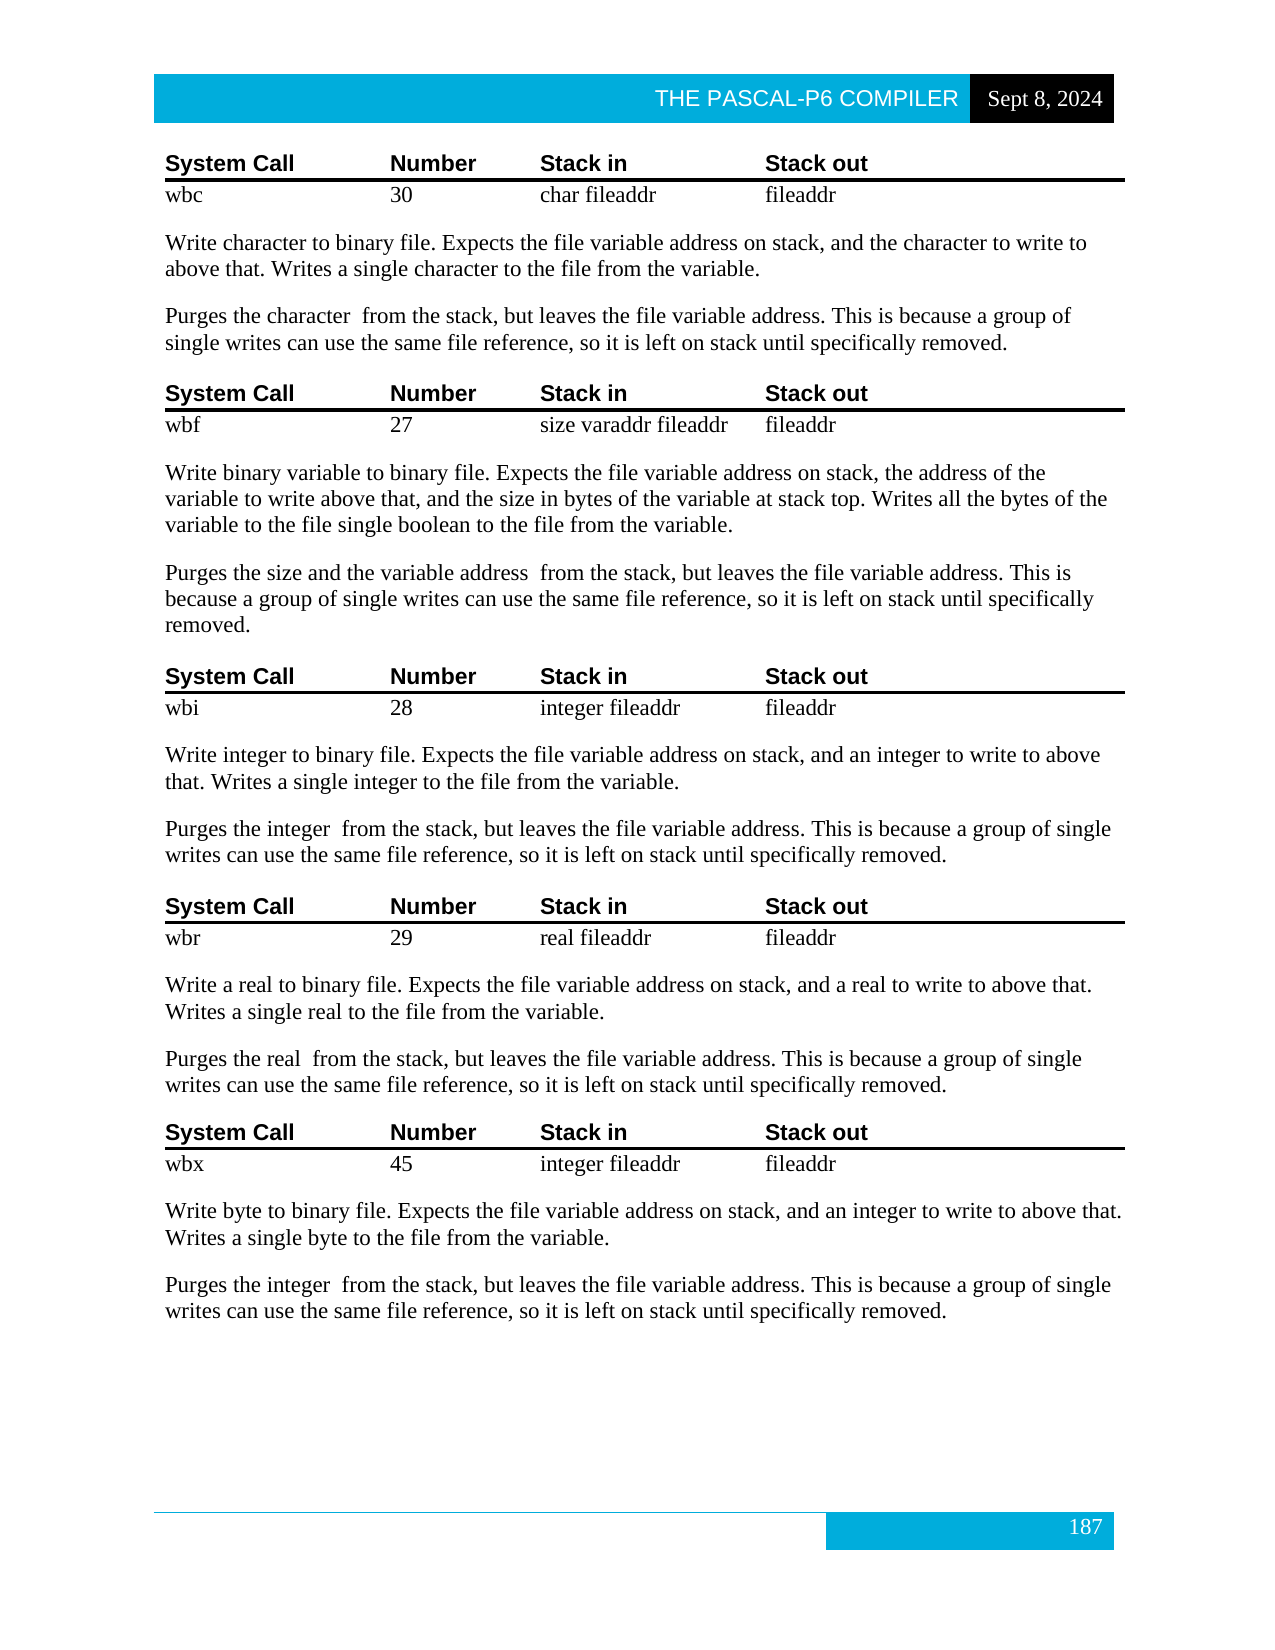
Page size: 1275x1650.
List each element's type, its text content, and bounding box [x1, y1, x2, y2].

text Purges the size and the variable address from the stack, but leaves the file variable address. This is because a group of single writes can use the same file reference, so it is left on stack until specifically removed. [165, 559, 1125, 638]
text Purges the integer from the stack, but leaves the file variable address. This is because a group of single writes can use the same file reference, so it is left on stack until specifically removed. [165, 815, 1125, 868]
text Write a real to binary file. Expects the file variable address on stack, and a real to write to above that. Writes a single real to the file from the variable. [165, 971, 1125, 1024]
text Purges the real from the stack, but leaves the file variable address. This is because a group of single writes can use the same file reference, so it is left on stack until specifically removed. [165, 1045, 1125, 1098]
text wbr 29 real fileaddr fileaddr [165, 924, 1125, 951]
text System Call Number Stack in Stack out [165, 380, 1125, 408]
text wbc 30 char fileaddr fileaddr [165, 182, 1125, 208]
text Write character to binary file. Expects the file variable address on stack, and the character to write to above that. Writes a single character to the file from the variable. [165, 229, 1125, 281]
text Write binary variable to binary file. Expects the file variable address on stack, the address of the variable to write above that, and the size in bytes of the variable at stack top. Writes all the bytes of the variable to the file single boolean to the file from the variable. [165, 459, 1125, 538]
text System Call Number Stack in Stack out [165, 1118, 1125, 1147]
text System Call Number Stack in Stack out [165, 150, 1125, 178]
text System Call Number Stack in Stack out [165, 893, 1125, 921]
text System Call Number Stack in Stack out [165, 663, 1125, 691]
text wbf 27 size varaddr fileaddr fileaddr [165, 412, 1125, 438]
text Purges the character from the stack, but leaves the file variable address. This is because a group of single writes can use the same file reference, so it is left on stack until specifically removed. [165, 302, 1125, 355]
text Write byte to binary file. Expects the file variable address on stack, and an integer to write to above that. Writes a single byte to the file from the variable. [165, 1197, 1125, 1250]
text Write integer to binary file. Expects the file variable address on stack, and an integer to write to above that. Writes a single integer to the file from the variable. [165, 741, 1125, 794]
text wbx 45 integer fileaddr fileaddr [165, 1150, 1125, 1176]
text wbi 28 integer fileaddr fileaddr [165, 694, 1125, 721]
text Purges the integer from the stack, but leaves the file variable address. This is because a group of single writes can use the same file reference, so it is left on stack until specifically removed. [165, 1271, 1125, 1323]
